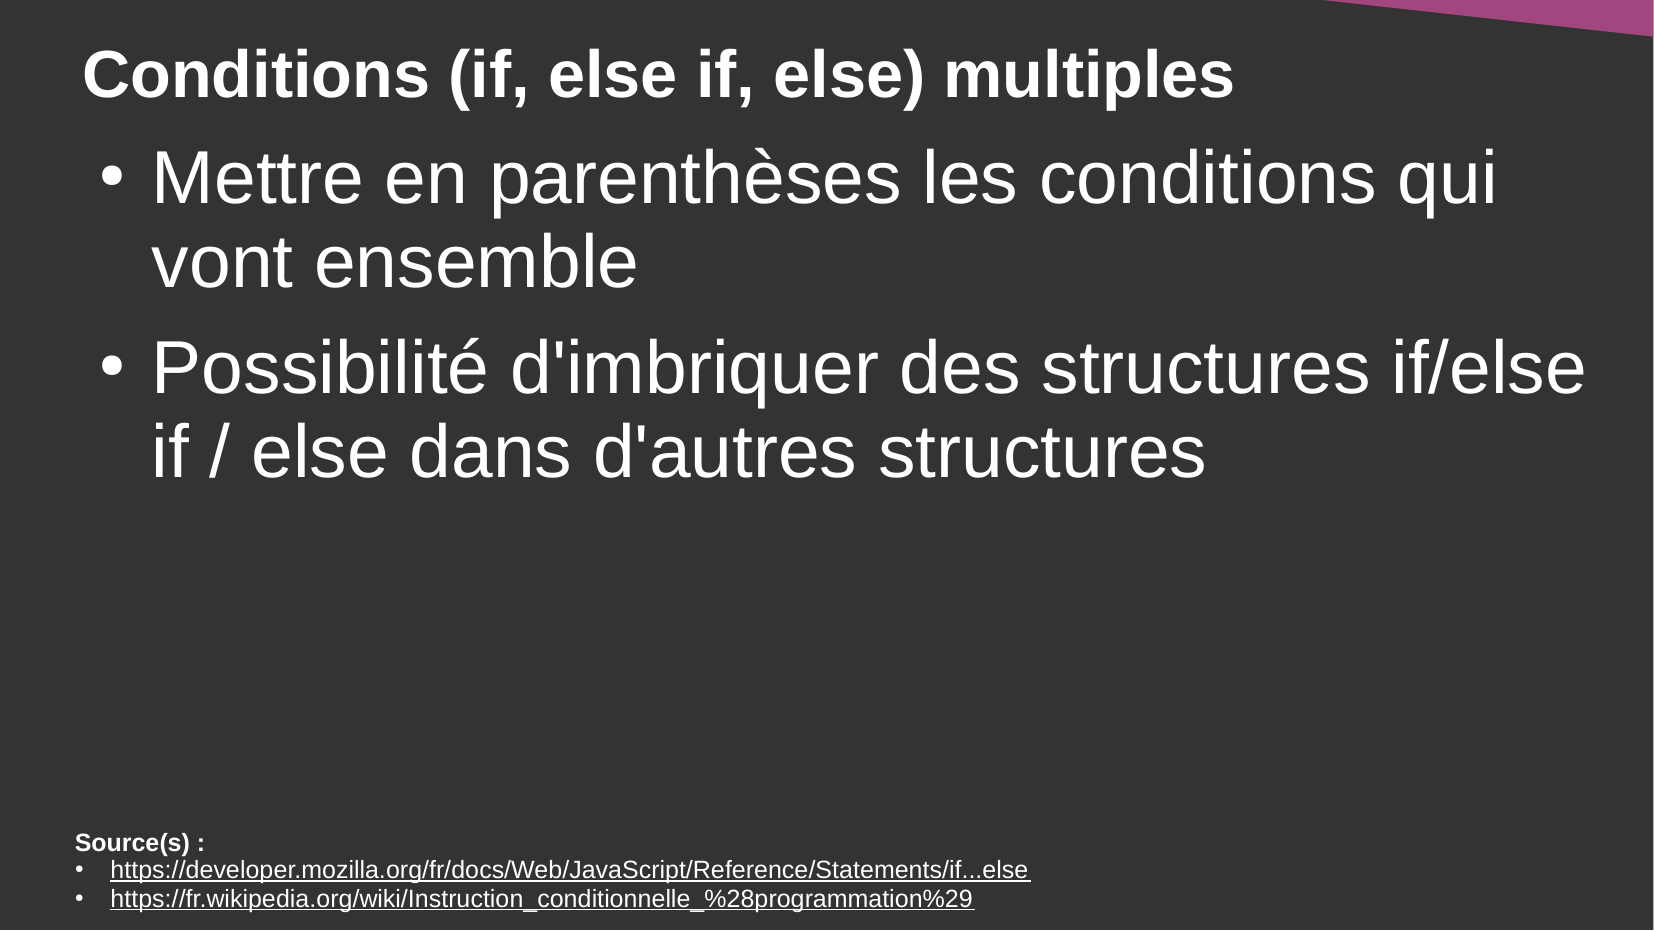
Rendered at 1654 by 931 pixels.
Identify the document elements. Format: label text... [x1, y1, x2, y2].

text_box [1322, 0, 1654, 37]
list Mettre en parenthèses les conditions qui vont ensemble Possibilité d'imbriquer des structures if/else if / else dans d'autres structures [80, 135, 1620, 603]
text_box Source(s) : https://developer.mozilla.org/fr/docs/Web/JavaScript/Reference/Statements/if...else https://fr.wikipedia.org/wiki/Instruction_conditionnelle_%28programmation%29 [60, 820, 1583, 920]
title Conditions (if, else if, else) multiples [82, 37, 1571, 114]
